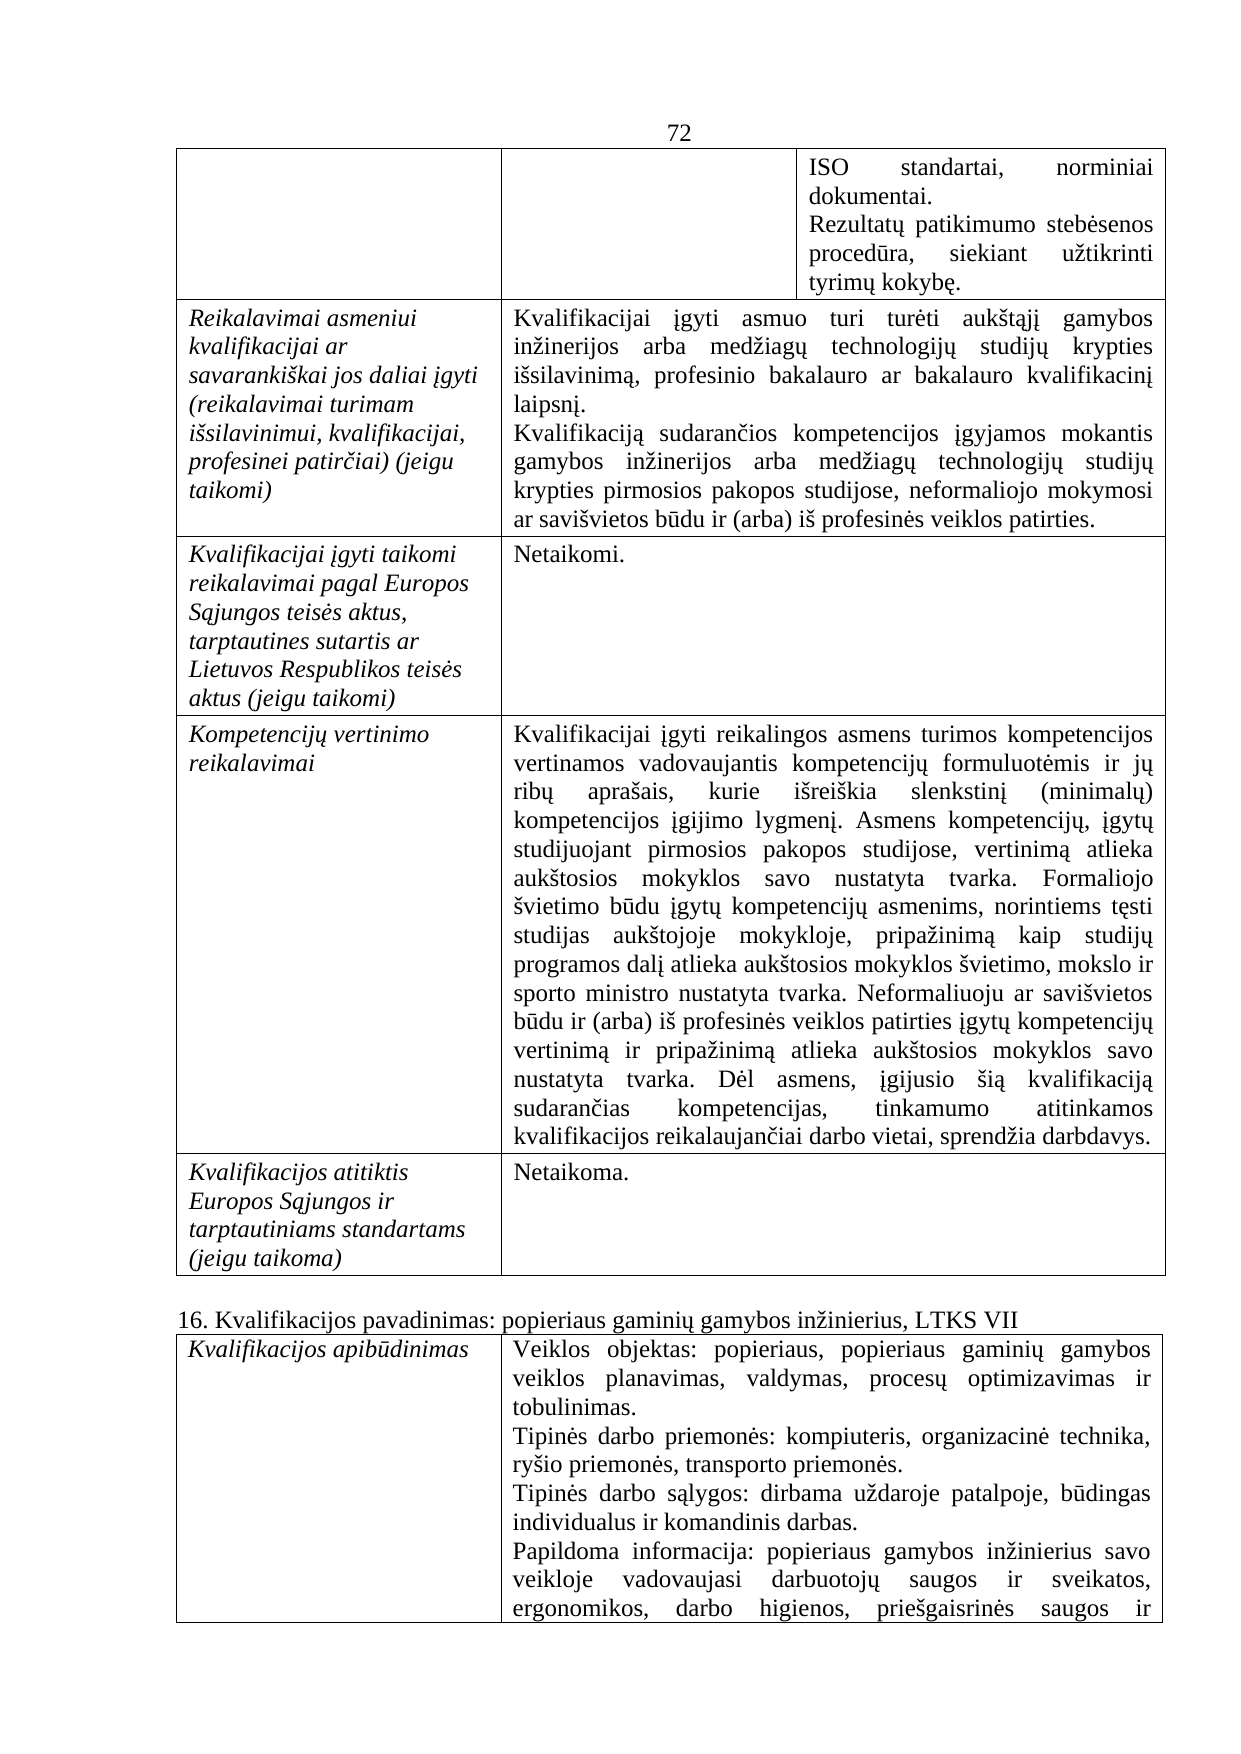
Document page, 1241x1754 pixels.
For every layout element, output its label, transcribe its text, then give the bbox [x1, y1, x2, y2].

table_cell [177, 149, 501, 299]
table_cell [502, 149, 796, 299]
table_cell Kompetencijų vertinimo reikalavimai [177, 716, 501, 1153]
table_cell Netaikoma. [502, 1154, 1165, 1275]
table_cell ISO standartai, norminiai dokumentai. Rezultatų patikimumo stebėsenos procedūra, siekiant užtikrinti tyrimų kokybę. [797, 149, 1165, 299]
table_header Kvalifikacijos apibūdinimas [177, 1335, 501, 1622]
table_cell Kvalifikacijos atitiktis Europos Sąjungos ir tarptautiniams standartams (jeigu taikoma) [177, 1154, 501, 1275]
table_cell Kvalifikacijai įgyti reikalingos asmens turimos kompetencijos vertinamos vadovaujantis kompetencijų formuluotėmis ir jų ribų aprašais, kurie išreiškia slenkstinį (minimalų) kompetencijos įgijimo lygmenį. Asmens kompetencijų, įgytų studijuojant pirmosios pakopos studijose, vertinimą atlieka aukštosios mokyklos savo nustatyta tvarka. Formaliojo švietimo būdu įgytų kompetencijų asmenims, norintiems tęsti studijas aukštojoje mokykloje, pripažinimą kaip studijų programos dalį atlieka aukštosios mokyklos švietimo, mokslo ir sporto ministro nustatyta tvarka. Neformaliuoju ar savišvietos būdu ir (arba) iš profesinės veiklos patirties įgytų kompetencijų vertinimą ir pripažinimą atlieka aukštosios mokyklos savo nustatyta tvarka. Dėl asmens, įgijusio šią kvalifikaciją sudarančias kompetencijas, tinkamumo atitinkamos kvalifikacijos reikalaujančiai darbo vietai, sprendžia darbdavys. [502, 716, 1165, 1153]
table_cell Kvalifikacijai įgyti asmuo turi turėti aukštąjį gamybos inžinerijos arba medžiagų technologijų studijų krypties išsilavinimą, profesinio bakalauro ar bakalauro kvalifikacinį laipsnį. Kvalifikaciją sudarančios kompetencijos įgyjamos mokantis gamybos inžinerijos arba medžiagų technologijų studijų krypties pirmosios pakopos studijose, neformaliojo mokymosi ar savišvietos būdu ir (arba) iš profesinės veiklos patirties. [502, 300, 1165, 536]
table_cell Netaikomi. [502, 537, 1165, 715]
text 16. Kvalifikacijos pavadinimas: popieriaus gaminių gamybos inžinierius, LTKS VII [177, 1305, 1181, 1333]
table_header Veiklos objektas: popieriaus, popieriaus gaminių gamybos veiklos planavimas, valdymas, procesų optimizavimas ir tobulinimas. Tipinės darbo priemonės: kompiuteris, organizacinė technika, ryšio priemonės, transporto priemonės. Tipinės darbo sąlygos: dirbama uždaroje patalpoje, būdingas individualus ir komandinis darbas. Papildoma informacija: popieriaus gamybos inžinierius savo veikloje vadovaujasi darbuotojų saugos ir sveikatos, ergonomikos, darbo higienos, priešgaisrinės saugos ir [502, 1335, 1162, 1622]
table_cell Kvalifikacijai įgyti taikomi reikalavimai pagal Europos Sąjungos teisės aktus, tarptautines sutartis ar Lietuvos Respublikos teisės aktus (jeigu taikomi) [177, 537, 501, 715]
table_cell Reikalavimai asmeniui kvalifikacijai ar savarankiškai jos daliai įgyti (reikalavimai turimam išsilavinimui, kvalifikacijai, profesinei patirčiai) (jeigu taikomi) [177, 300, 501, 536]
